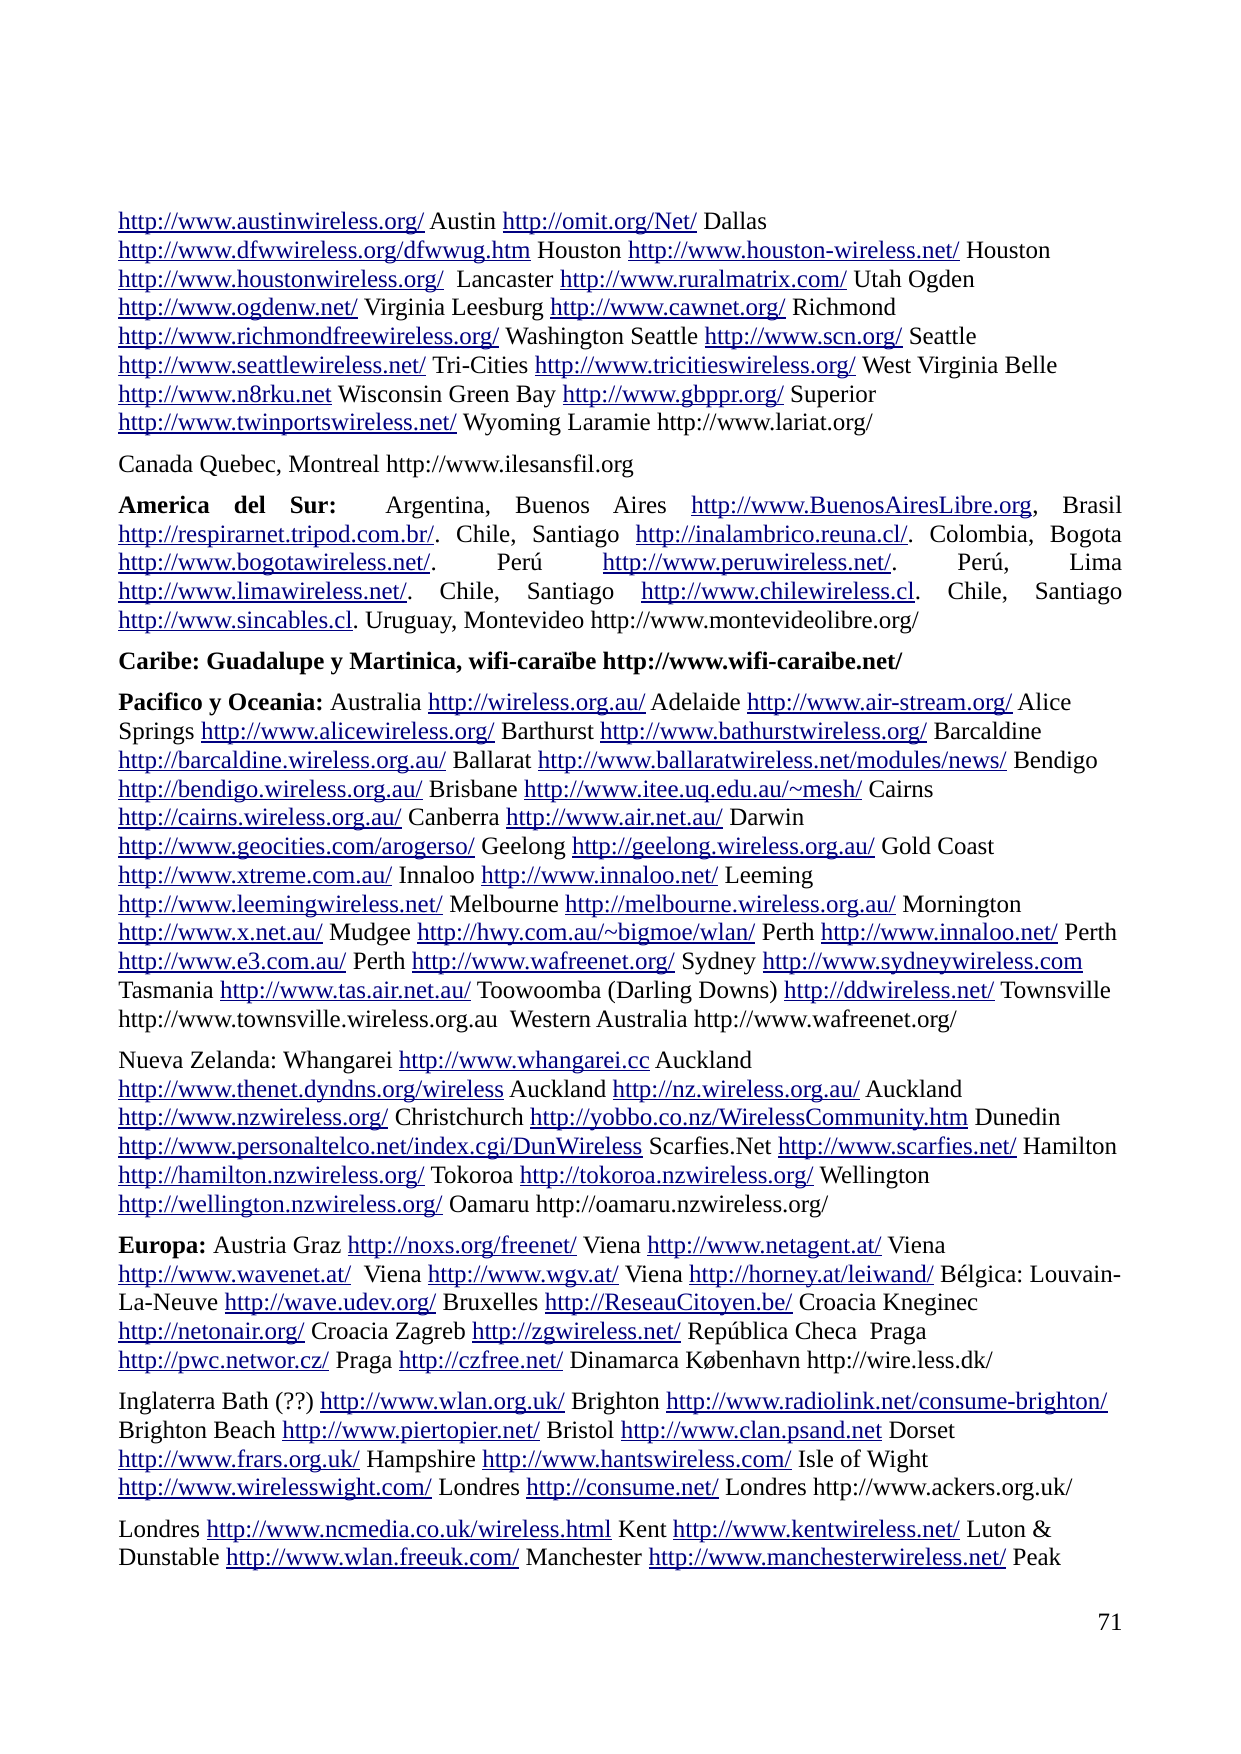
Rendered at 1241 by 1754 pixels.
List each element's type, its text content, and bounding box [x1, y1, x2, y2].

text Nueva Zelanda: Whangarei http://www.whangarei.cc Auckland http://www.thenet.dyndns.org/wireless Auckland http://nz.wireless.org.au/ Auckland http://www.nzwireless.org/ Christchurch http://yobbo.co.nz/WirelessCommunity.htm Dunedin http://www.personaltelco.net/index.cgi/DunWireless Scarfies.Net http://www.scarfies.net/ Hamilton http://hamilton.nzwireless.org/ Tokoroa http://tokoroa.nzwireless.org/ Wellington http://wellington.nzwireless.org/ Oamaru http://oamaru.nzwireless.org/ [118, 1045, 1122, 1217]
text America del Sur: Argentina, Buenos Aires http://www.BuenosAiresLibre.org, Brasil http://respirarnet.tripod.com.br/. Chile, Santiago http://inalambrico.reuna.cl/. Colombia, Bogota http://www.bogotawireless.net/. Perú http://www.peruwireless.net/. Perú, Lima http://www.limawireless.net/. Chile, Santiago http://www.chilewireless.cl. Chile, Santiago http://www.sincables.cl. Uruguay, Montevideo http://www.montevideolibre.org/ [118, 490, 1122, 634]
text Londres http://www.ncmedia.co.uk/wireless.html Kent http://www.kentwireless.net/ Luton & Dunstable http://www.wlan.freeuk.com/ Manchester http://www.manchesterwireless.net/ Peak [118, 1514, 1122, 1571]
text Inglaterra Bath (??) http://www.wlan.org.uk/ Brighton http://www.radiolink.net/consume-brighton/ Brighton Beach http://www.piertopier.net/ Bristol http://www.clan.psand.net Dorset http://www.frars.org.uk/ Hampshire http://www.hantswireless.com/ Isle of Wight http://www.wirelesswight.com/ Londres http://consume.net/ Londres http://www.ackers.org.uk/ [118, 1386, 1122, 1501]
text http://www.austinwireless.org/ Austin http://omit.org/Net/ Dallas http://www.dfwwireless.org/dfwwug.htm Houston http://www.houston-wireless.net/ Houston http://www.houstonwireless.org/ Lancaster http://www.ruralmatrix.com/ Utah Ogden http://www.ogdenw.net/ Virginia Leesburg http://www.cawnet.org/ Richmond http://www.richmondfreewireless.org/ Washington Seattle http://www.scn.org/ Seattle http://www.seattlewireless.net/ Tri-Cities http://www.tricitieswireless.org/ West Virginia Belle http://www.n8rku.net Wisconsin Green Bay http://www.gbppr.org/ Superior http://www.twinportswireless.net/ Wyoming Laramie http://www.lariat.org/ [118, 206, 1122, 436]
text Canada Quebec, Montreal http://www.ilesansfil.org [118, 449, 1122, 477]
text Caribe: Guadalupe y Martinica, wifi-caraïbe http://www.wifi-caraibe.net/ [118, 646, 1122, 675]
text Europa: Austria Graz http://noxs.org/freenet/ Viena http://www.netagent.at/ Viena http://www.wavenet.at/ Viena http://www.wgv.at/ Viena http://horney.at/leiwand/ Bélgica: Louvain-La-Neuve http://wave.udev.org/ Bruxelles http://ReseauCitoyen.be/ Croacia Kneginec http://netonair.org/ Croacia Zagreb http://zgwireless.net/ República Checa Praga http://pwc.networ.cz/ Praga http://czfree.net/ Dinamarca København http://wire.less.dk/ [118, 1230, 1122, 1374]
text Pacifico y Oceania: Australia http://wireless.org.au/ Adelaide http://www.air-stream.org/ Alice Springs http://www.alicewireless.org/ Barthurst http://www.bathurstwireless.org/ Barcaldine http://barcaldine.wireless.org.au/ Ballarat http://www.ballaratwireless.net/modules/news/ Bendigo http://bendigo.wireless.org.au/ Brisbane http://www.itee.uq.edu.au/~mesh/ Cairns http://cairns.wireless.org.au/ Canberra http://www.air.net.au/ Darwin http://www.geocities.com/arogerso/ Geelong http://geelong.wireless.org.au/ Gold Coast http://www.xtreme.com.au/ Innaloo http://www.innaloo.net/ Leeming http://www.leemingwireless.net/ Melbourne http://melbourne.wireless.org.au/ Mornington http://www.x.net.au/ Mudgee http://hwy.com.au/~bigmoe/wlan/ Perth http://www.innaloo.net/ Perth http://www.e3.com.au/ Perth http://www.wafreenet.org/ Sydney http://www.sydneywireless.com Tasmania http://www.tas.air.net.au/ Toowoomba (Darling Downs) http://ddwireless.net/ Townsville http://www.townsville.wireless.org.au Western Australia http://www.wafreenet.org/ [118, 687, 1122, 1032]
